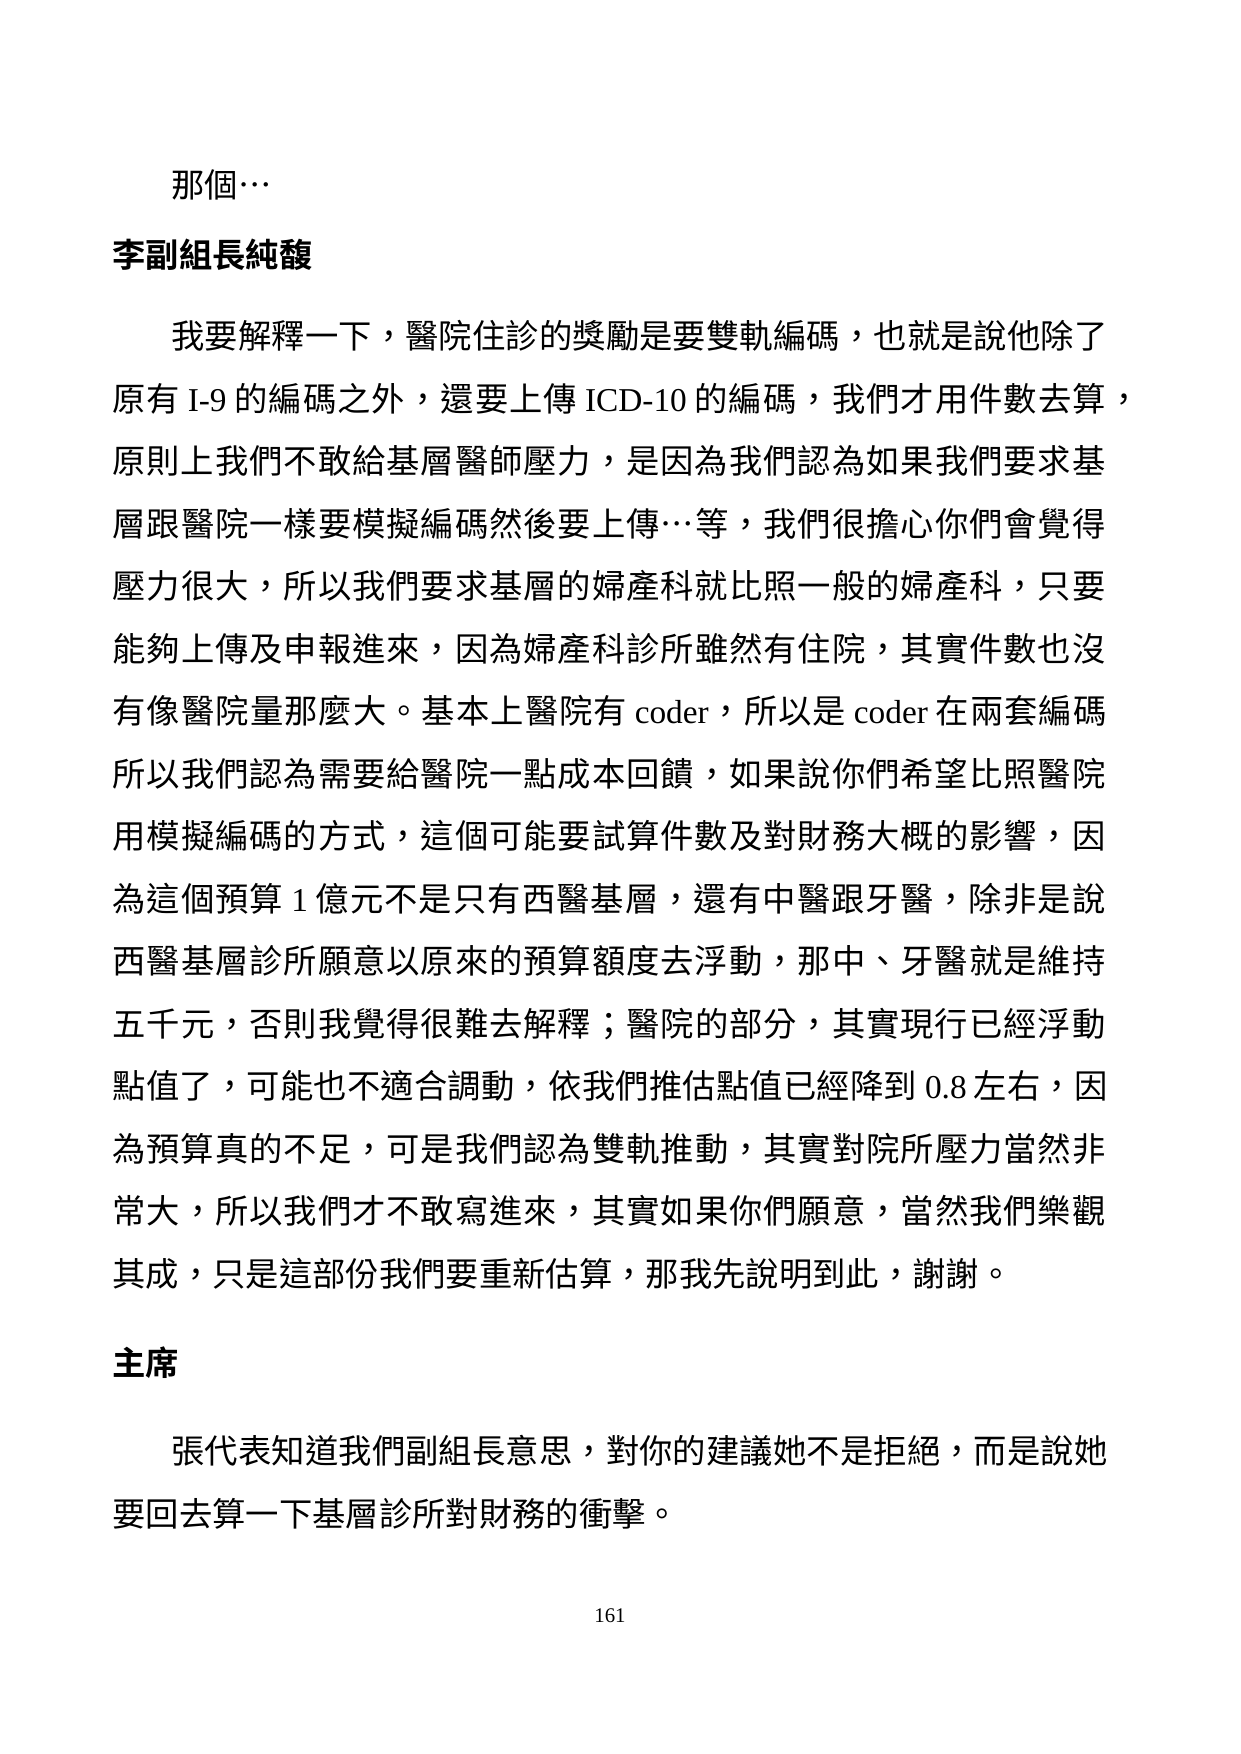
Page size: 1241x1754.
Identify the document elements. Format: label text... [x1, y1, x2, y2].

text 那個… [112, 142, 1107, 204]
text 李副組長純馥 [112, 212, 1107, 274]
text 主席 [112, 1319, 1107, 1382]
text 我要解釋一下，醫院住診的獎勵是要雙軌編碼，也就是說他除了原有I-9的編碼之外，還要上傳ICD-10的編碼，我們才用件數去算，原則上我們不敢給基層醫師壓力，是因為我們認為如果我們要求基層跟醫院一樣要模擬編碼然後要上傳…等，我們很擔心你們會覺得壓力很大，所以我們要求基層的婦產科就比照一般的婦產科，只要能夠上傳及申報進來，因為婦產科診所雖然有住院，其實件數也沒有像醫院量那麼大。基本上醫院有coder，所以是coder在兩套編碼，所以我們認為需要給醫院一點成本回饋，如果說你們希望比照醫院用模擬編碼的方式，這個可能要試算件數及對財務大概的影響，因為這個預算1億元不是只有西醫基層，還有中醫跟牙醫，除非是說西醫基層診所願意以原來的預算額度去浮動，那中、牙醫就是維持五千元，否則我覺得很難去解釋；醫院的部分，其實現行已經浮動點值了，可能也不適合調動，依我們推估點值已經降到0.8左右，因為預算真的不足，可是我們認為雙軌推動，其實對院所壓力當然非常大，所以我們才不敢寫進來，其實如果你們願意，當然我們樂觀其成，只是這部份我們要重新估算，那我先說明到此，謝謝。 [112, 293, 1107, 1293]
text 張代表知道我們副組長意思，對你的建議她不是拒絕，而是說她要回去算一下基層診所對財務的衝擊。 [112, 1408, 1107, 1533]
